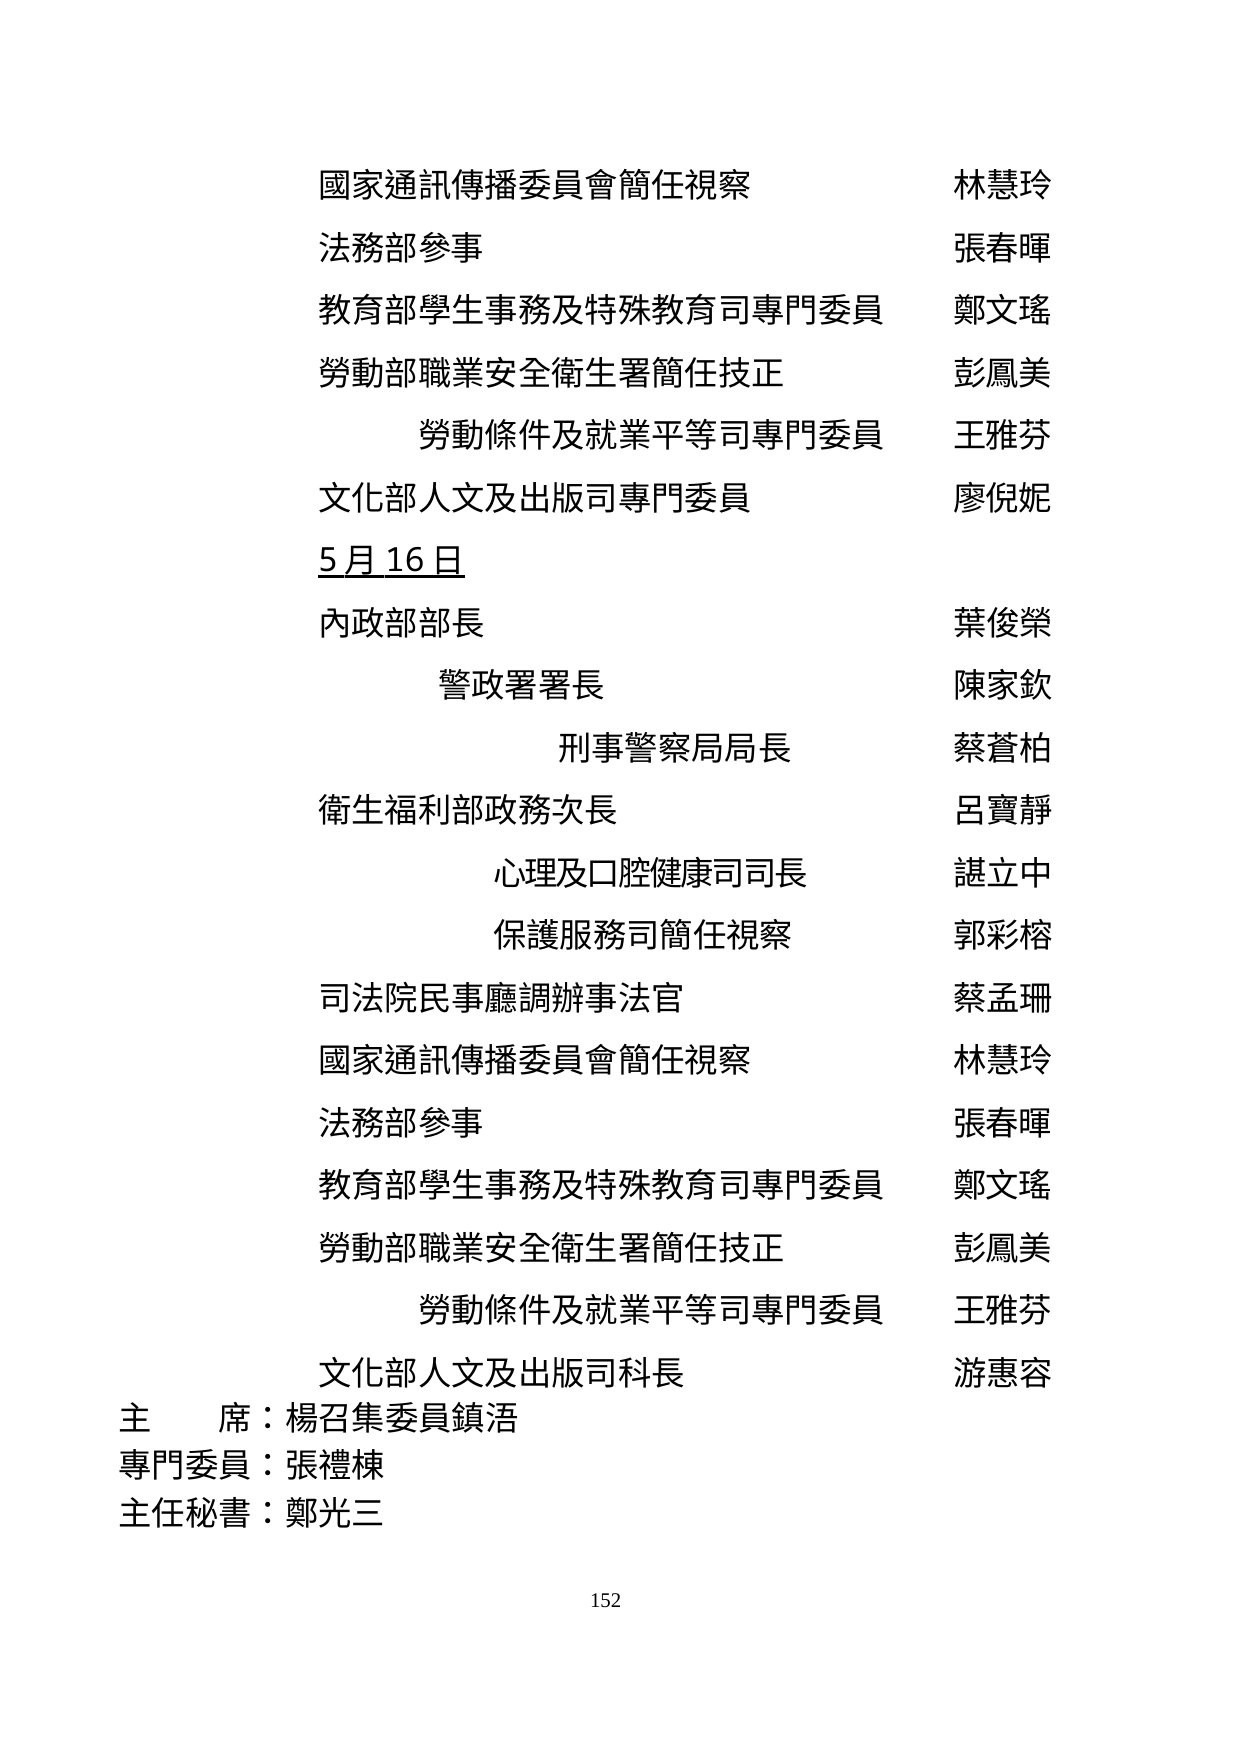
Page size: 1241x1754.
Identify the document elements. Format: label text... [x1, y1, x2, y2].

table_cell 陳家欽 [942, 642, 1104, 704]
table_cell [189, 1079, 307, 1142]
table_cell 蔡蒼柏 [942, 704, 1104, 767]
table_cell 5月16日 [307, 517, 942, 579]
table_cell 游惠容 [942, 1329, 1104, 1392]
table_cell [189, 392, 307, 454]
table_cell [189, 954, 307, 1017]
table_cell [942, 517, 1104, 579]
table_cell 勞動條件及就業平等司專門委員 [307, 392, 942, 454]
table_cell 文化部人文及出版司科長 [307, 1329, 942, 1392]
table_cell [189, 1329, 307, 1392]
table_cell 林慧玲 [942, 142, 1104, 204]
table_cell 國家通訊傳播委員會簡任視察 [307, 142, 942, 204]
table_cell 呂寶靜 [942, 767, 1104, 829]
table_cell 刑事警察局局長 [307, 704, 942, 767]
table_cell [189, 829, 307, 892]
table_cell [189, 454, 307, 517]
table_cell 王雅芬 [942, 1267, 1104, 1329]
table_cell [189, 204, 307, 267]
table_cell 蔡孟珊 [942, 954, 1104, 1017]
table_cell 彭鳳美 [942, 329, 1104, 392]
table_cell 彭鳳美 [942, 1204, 1104, 1267]
table_cell [189, 704, 307, 767]
table_cell 司法院民事廳調辦事法官 [307, 954, 942, 1017]
table_cell [189, 1017, 307, 1079]
table_cell 國家通訊傳播委員會簡任視察 [307, 1017, 942, 1079]
table_cell 心理及口腔健康司司長 [307, 829, 942, 892]
table_cell [189, 1267, 307, 1329]
text 主 席：楊召集委員鎮浯 [118, 1392, 1205, 1439]
table_cell [189, 142, 307, 204]
table_cell [189, 767, 307, 829]
table_cell 法務部參事 [307, 204, 942, 267]
table_cell 廖倪妮 [942, 454, 1104, 517]
table_cell 鄭文瑤 [942, 1142, 1104, 1204]
table_cell 保護服務司簡任視察 [307, 892, 942, 954]
table_cell [189, 1204, 307, 1267]
table_cell [189, 267, 307, 329]
table_cell 郭彩榕 [942, 892, 1104, 954]
table_cell [189, 329, 307, 392]
table_cell [189, 579, 307, 642]
table_cell [189, 1142, 307, 1204]
table_cell [189, 642, 307, 704]
table_cell 鄭文瑤 [942, 267, 1104, 329]
table_cell 勞動條件及就業平等司專門委員 [307, 1267, 942, 1329]
text 專門委員：張禮棟 [118, 1439, 1205, 1487]
table_cell [189, 892, 307, 954]
table_cell 勞動部職業安全衛生署簡任技正 [307, 329, 942, 392]
table_cell 林慧玲 [942, 1017, 1104, 1079]
table_cell 內政部部長 [307, 579, 942, 642]
table_cell 張春暉 [942, 1079, 1104, 1142]
table_cell 王雅芬 [942, 392, 1104, 454]
table_cell 教育部學生事務及特殊教育司專門委員 [307, 267, 942, 329]
table_cell [189, 517, 307, 579]
table_cell 勞動部職業安全衛生署簡任技正 [307, 1204, 942, 1267]
text 主任秘書：鄭光三 [118, 1487, 1205, 1535]
table_cell 教育部學生事務及特殊教育司專門委員 [307, 1142, 942, 1204]
table_cell 葉俊榮 [942, 579, 1104, 642]
table_cell 文化部人文及出版司專門委員 [307, 454, 942, 517]
table_cell 張春暉 [942, 204, 1104, 267]
table_cell 衛生福利部政務次長 [307, 767, 942, 829]
table_cell 警政署署長 [307, 642, 942, 704]
table_cell 法務部參事 [307, 1079, 942, 1142]
table_cell 諶立中 [942, 829, 1104, 892]
